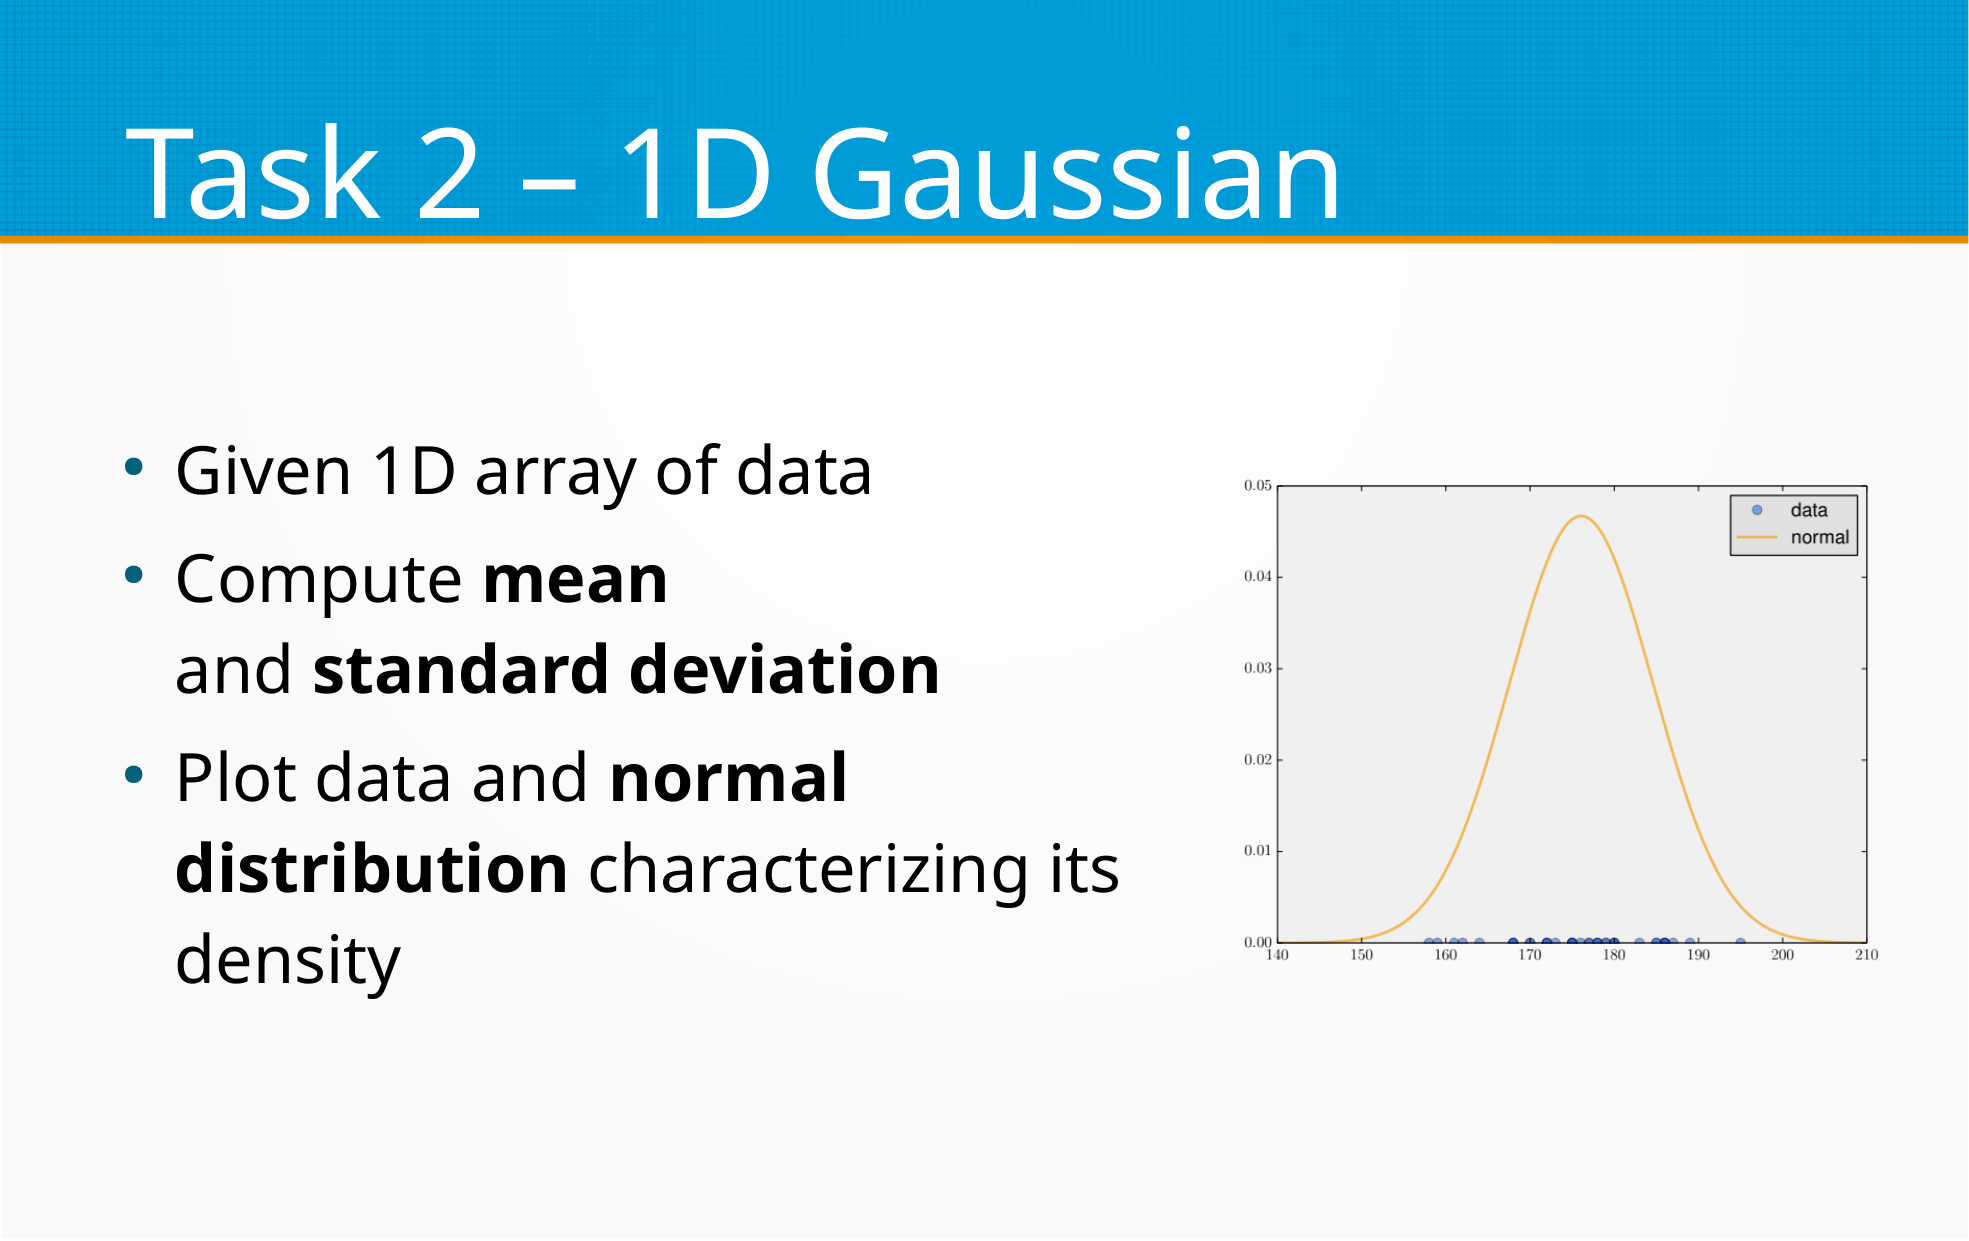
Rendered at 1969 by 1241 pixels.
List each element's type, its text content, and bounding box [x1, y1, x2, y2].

subtitle [98, 19, 1870, 980]
text_box Task 2 – 1D Gaussian [120, 84, 1666, 256]
text_box Given 1D array of data Compute mean and standard deviation Plot data and normal distribution characterizing its density [98, 285, 1186, 1141]
picture [0, 236, 1969, 1241]
